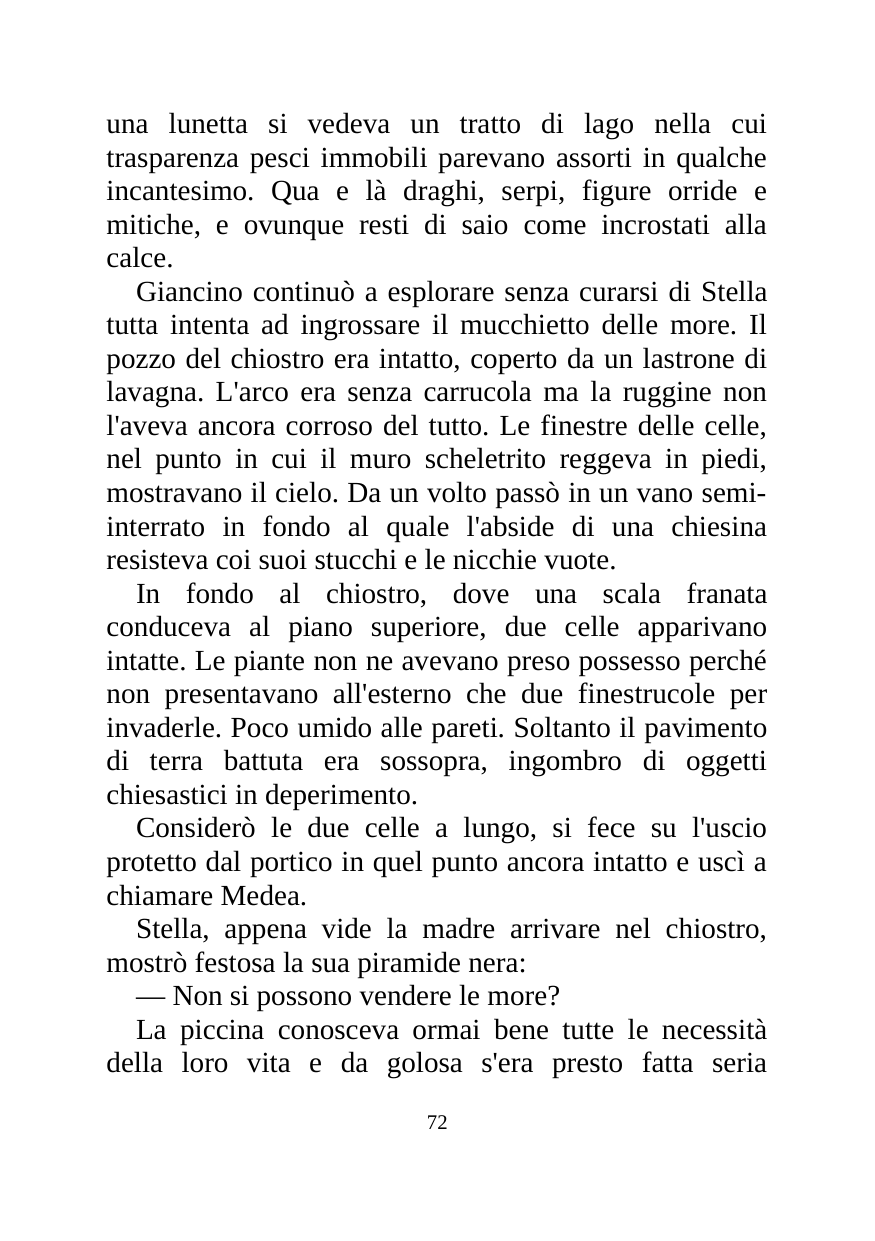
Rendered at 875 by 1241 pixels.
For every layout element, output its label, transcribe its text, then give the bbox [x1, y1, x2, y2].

text — Non si possono vendere le more? [106, 978, 768, 1012]
text Considerò le due celle a lungo, si fece su l'uscio protetto dal portico in quel punto ancora intatto e uscì a chiamare Medea. [106, 811, 768, 911]
text Stella, appena vide la madre arrivare nel chiostro, mostrò festosa la sua piramide nera: [106, 911, 768, 978]
text In fondo al chiostro, dove una scala franata conduceva al piano superiore, due celle apparivano intatte. Le piante non ne avevano preso possesso perché non presentavano all'esterno che due finestrucole per invaderle. Poco umido alle pareti. Soltanto il pavimento di terra battuta era sossopra, ingombro di oggetti chiesastici in deperimento. [106, 576, 768, 811]
text La piccina conosceva ormai bene tutte le necessità della loro vita e da golosa s'era presto fatta seria [106, 1012, 768, 1079]
text una lunetta si vedeva un tratto di lago nella cui trasparenza pesci immobili parevano assorti in qualche incantesimo. Qua e là draghi, serpi, figure orride e mitiche, e ovunque resti di saio come incrostati alla calce. [106, 106, 768, 274]
text Giancino continuò a esplorare senza curarsi di Stella tutta intenta ad ingrossare il mucchietto delle more. Il pozzo del chiostro era intatto, coperto da un lastrone di lavagna. L'arco era senza carrucola ma la ruggine non l'aveva ancora corroso del tutto. Le finestre delle celle, nel punto in cui il muro scheletrito reggeva in piedi, mostravano il cielo. Da un volto passò in un vano semi-interrato in fondo al quale l'abside di una chiesina resisteva coi suoi stucchi e le nicchie vuote. [106, 274, 768, 576]
